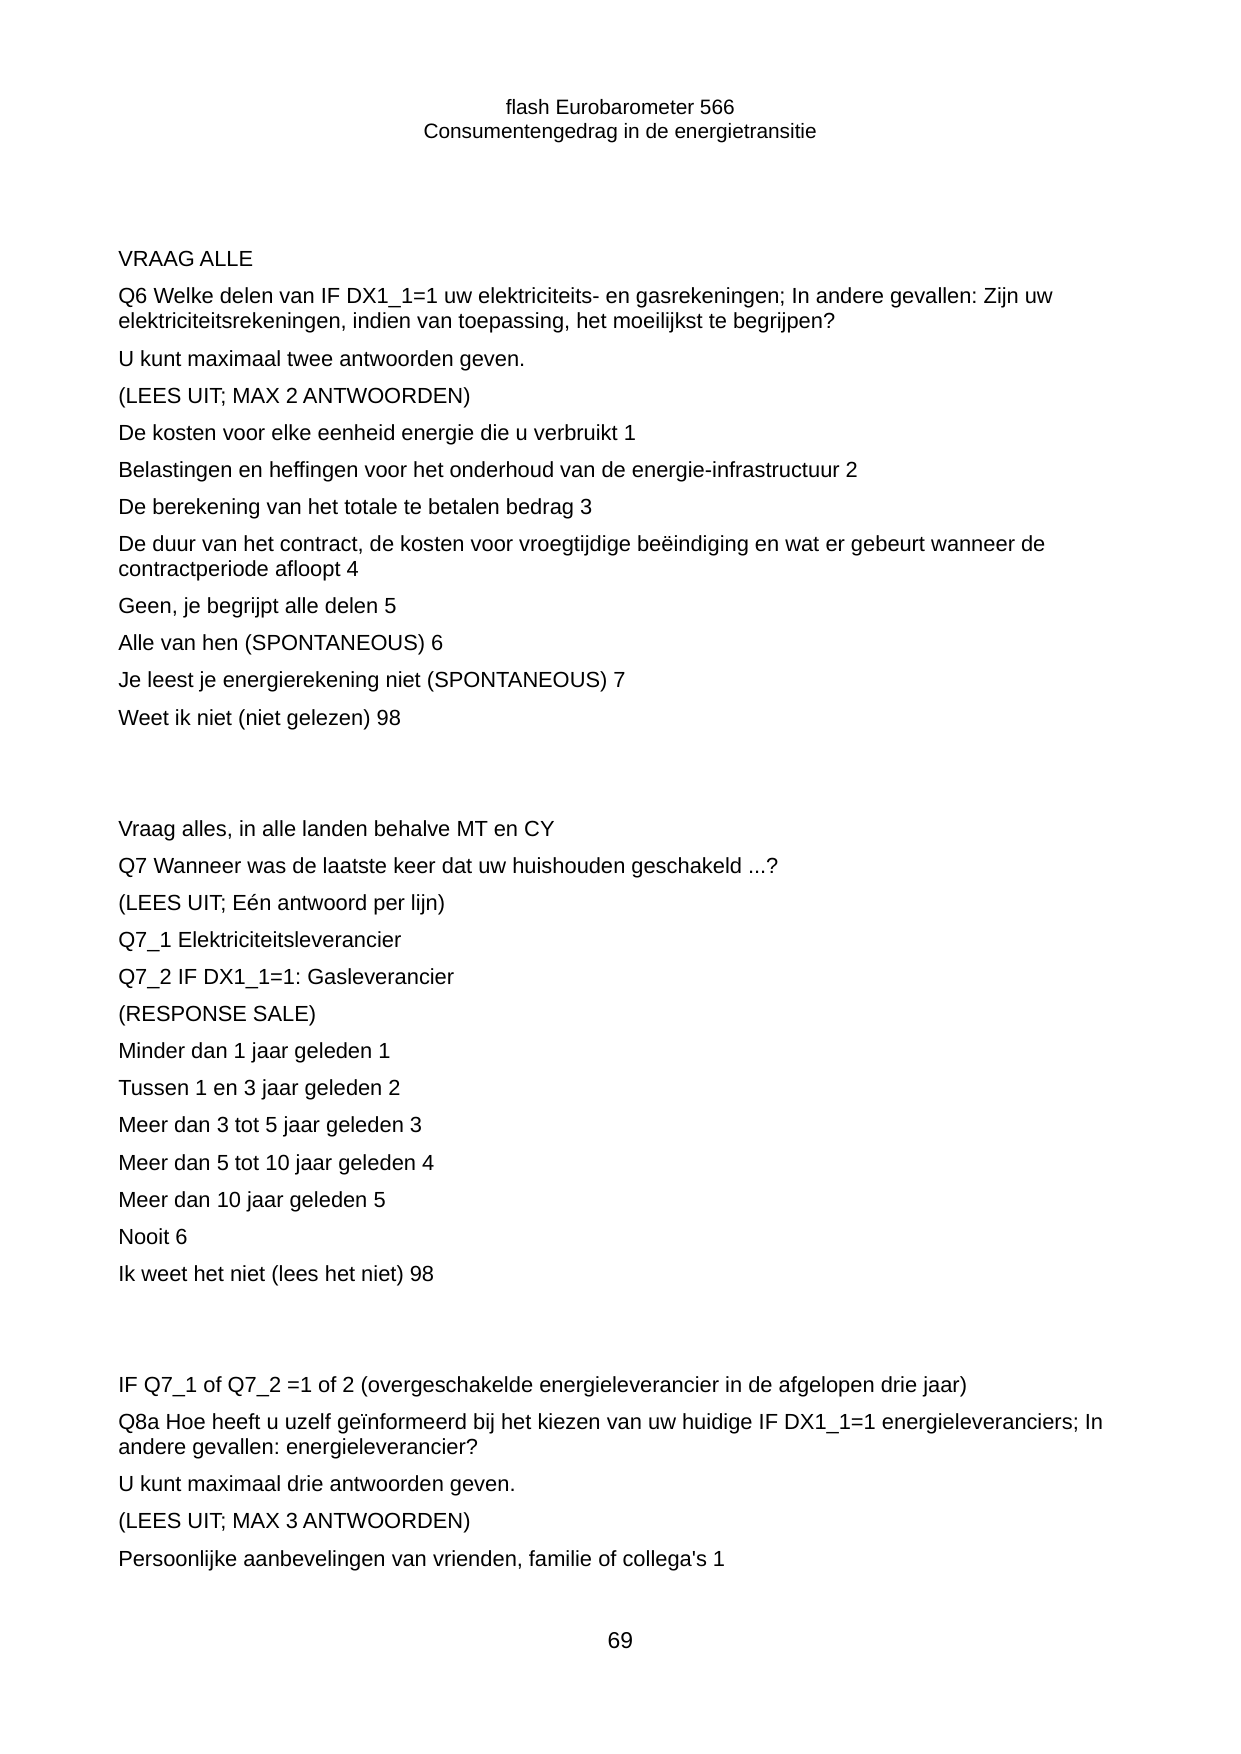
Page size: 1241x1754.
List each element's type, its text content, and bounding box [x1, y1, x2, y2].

text (LEES UIT; MAX 2 ANTWOORDEN) [118, 382, 1122, 408]
text Geen, je begrijpt alle delen 5 [118, 593, 1122, 618]
text Q8a Hoe heeft u uzelf geïnformeerd bij het kiezen van uw huidige IF DX1_1=1 energieleveranciers; In andere gevallen: energieleverancier? [118, 1409, 1122, 1459]
text Minder dan 1 jaar geleden 1 [118, 1038, 1122, 1063]
text (RESPONSE SALE) [118, 1001, 1122, 1026]
text De duur van het contract, de kosten voor vroegtijdige beëindiging en wat er gebeurt wanneer de contractperiode afloopt 4 [118, 531, 1122, 581]
text IF Q7_1 of Q7_2 =1 of 2 (overgeschakelde energieleverancier in de afgelopen drie jaar) [118, 1372, 1122, 1397]
text Meer dan 5 tot 10 jaar geleden 4 [118, 1149, 1122, 1174]
text Q6 Welke delen van IF DX1_1=1 uw elektriciteits- en gasrekeningen; In andere gevallen: Zijn uw elektriciteitsrekeningen, indien van toepassing, het moeilijkst te begrijpen? [118, 283, 1122, 333]
text VRAAG ALLE [118, 246, 1122, 271]
text Tussen 1 en 3 jaar geleden 2 [118, 1075, 1122, 1100]
text Meer dan 10 jaar geleden 5 [118, 1186, 1122, 1212]
text Alle van hen (SPONTANEOUS) 6 [118, 630, 1122, 655]
text Persoonlijke aanbevelingen van vrienden, familie of collega's 1 [118, 1545, 1122, 1571]
text De berekening van het totale te betalen bedrag 3 [118, 494, 1122, 519]
text U kunt maximaal twee antwoorden geven. [118, 345, 1122, 371]
text Weet ik niet (niet gelezen) 98 [118, 704, 1122, 729]
text Q7 Wanneer was de laatste keer dat uw huishouden geschakeld ...? [118, 853, 1122, 878]
text U kunt maximaal drie antwoorden geven. [118, 1471, 1122, 1496]
text Meer dan 3 tot 5 jaar geleden 3 [118, 1112, 1122, 1137]
text Ik weet het niet (lees het niet) 98 [118, 1261, 1122, 1286]
text Q7_1 Elektriciteitsleverancier [118, 927, 1122, 952]
text Belastingen en heffingen voor het onderhoud van de energie-infrastructuur 2 [118, 457, 1122, 482]
text Je leest je energierekening niet (SPONTANEOUS) 7 [118, 667, 1122, 692]
text (LEES UIT; Eén antwoord per lijn) [118, 890, 1122, 915]
text Vraag alles, in alle landen behalve MT en CY [118, 816, 1122, 841]
text (LEES UIT; MAX 3 ANTWOORDEN) [118, 1508, 1122, 1533]
text Q7_2 IF DX1_1=1: Gasleverancier [118, 964, 1122, 989]
text Nooit 6 [118, 1223, 1122, 1249]
text De kosten voor elke eenheid energie die u verbruikt 1 [118, 419, 1122, 445]
